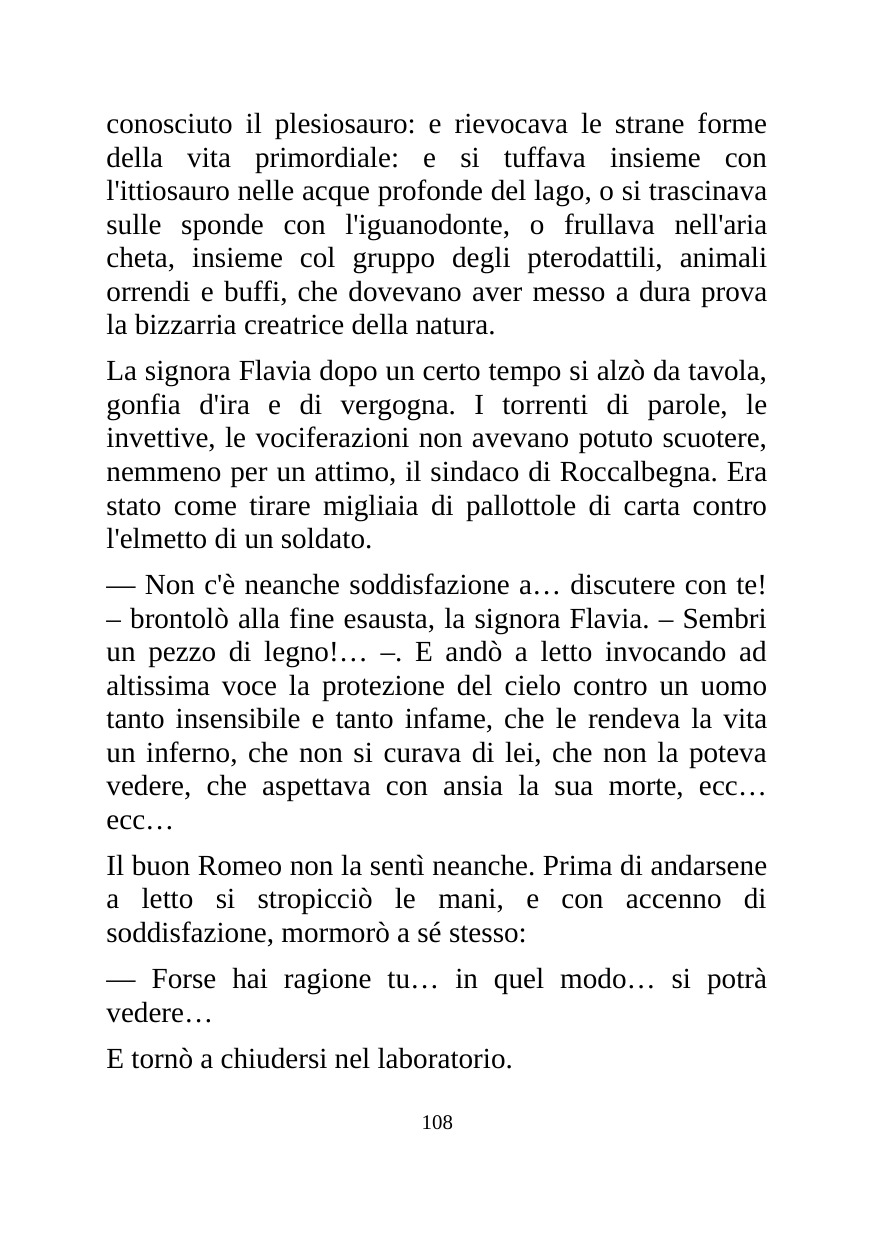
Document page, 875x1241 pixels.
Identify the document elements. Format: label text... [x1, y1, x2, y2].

text Il buon Romeo non la sentì neanche. Prima di andarsene a letto si stropicciò le mani, e con accenno di soddisfazione, mormorò a sé stesso: [106, 848, 768, 949]
text — Non c'è neanche soddisfazione a… discutere con te! – brontolò alla fine esausta, la signora Flavia. – Sembri un pezzo di legno!… –. E andò a letto invocando ad altissima voce la protezione del cielo contro un uomo tanto insensibile e tanto infame, che le rendeva la vita un inferno, che non si curava di lei, che non la poteva vedere, che aspettava con ansia la sua morte, ecc… ecc… [106, 567, 768, 836]
text conosciuto il plesiosauro: e rievocava le strane forme della vita primordiale: e si tuffava insieme con l'ittiosauro nelle acque profonde del lago, o si trascinava sulle sponde con l'iguanodonte, o frullava nell'aria cheta, insieme col gruppo degli pterodattili, animali orrendi e buffi, che dovevano aver messo a dura prova la bizzarria creatrice della natura. [106, 106, 768, 341]
text E tornò a chiudersi nel laboratorio. [106, 1041, 768, 1074]
text — Forse hai ragione tu… in quel modo… si potrà vedere… [106, 961, 768, 1028]
text La signora Flavia dopo un certo tempo si alzò da tavola, gonfia d'ira e di vergogna. I torrenti di parole, le invettive, le vociferazioni non avevano potuto scuotere, nemmeno per un attimo, il sindaco di Roccalbegna. Era stato come tirare migliaia di pallottole di carta contro l'elmetto di un soldato. [106, 353, 768, 555]
